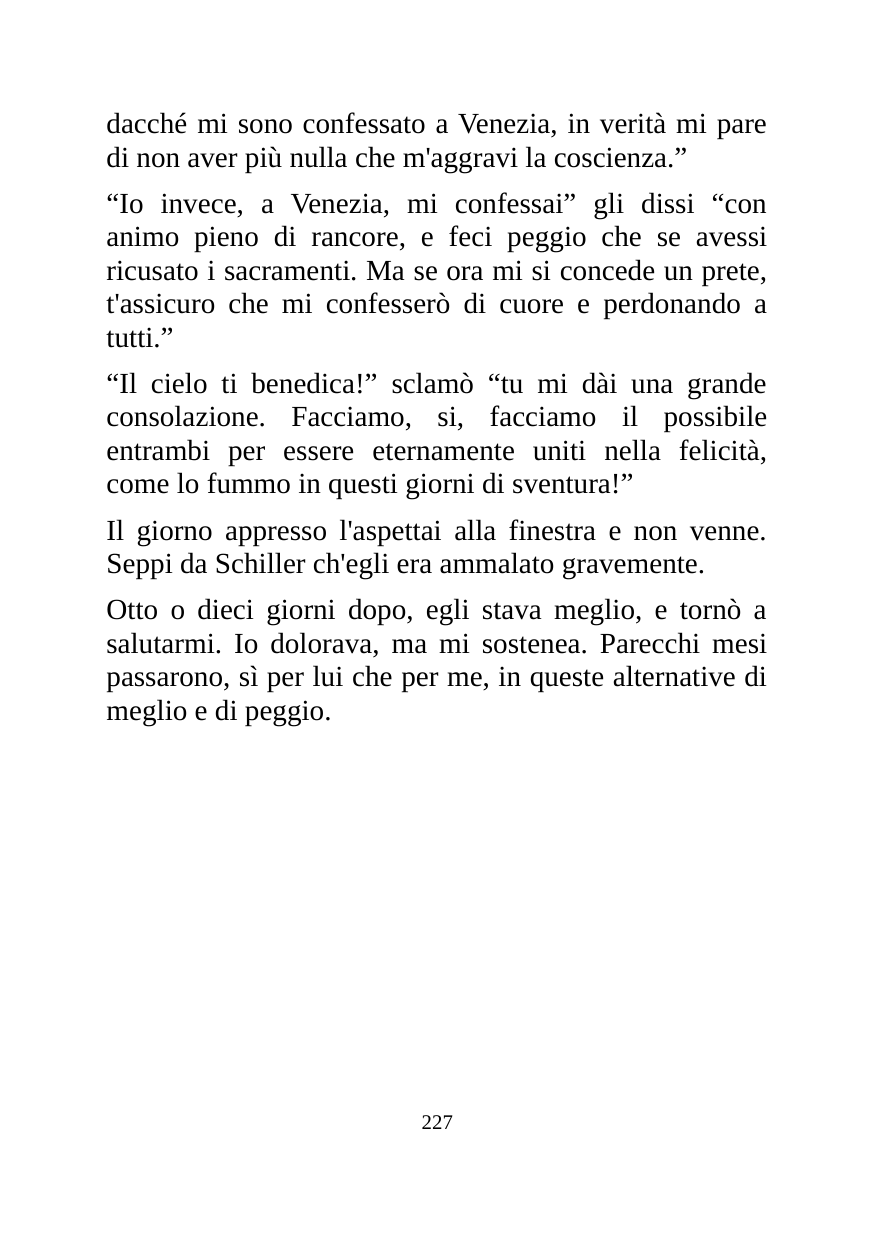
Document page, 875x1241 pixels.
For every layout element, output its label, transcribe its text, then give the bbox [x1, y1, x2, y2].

text dacché mi sono confessato a Venezia, in verità mi pare di non aver più nulla che m'aggravi la coscienza.” [106, 106, 768, 173]
text Otto o dieci giorni dopo, egli stava meglio, e tornò a salutarmi. Io dolorava, ma mi sostenea. Parecchi mesi passarono, sì per lui che per me, in queste alternative di meglio e di peggio. [106, 592, 768, 726]
text “Io invece, a Venezia, mi confessai” gli dissi “con animo pieno di rancore, e feci peggio che se avessi ricusato i sacramenti. Ma se ora mi si concede un prete, t'assicuro che mi confesserò di cuore e perdonando a tutti.” [106, 186, 768, 353]
text Il giorno appresso l'aspettai alla finestra e non venne. Seppi da Schiller ch'egli era ammalato gravemente. [106, 513, 768, 580]
text “Il cielo ti benedica!” sclamò “tu mi dài una grande consolazione. Facciamo, si, facciamo il possibile entrambi per essere eternamente uniti nella felicità, come lo fummo in questi giorni di sventura!” [106, 366, 768, 500]
